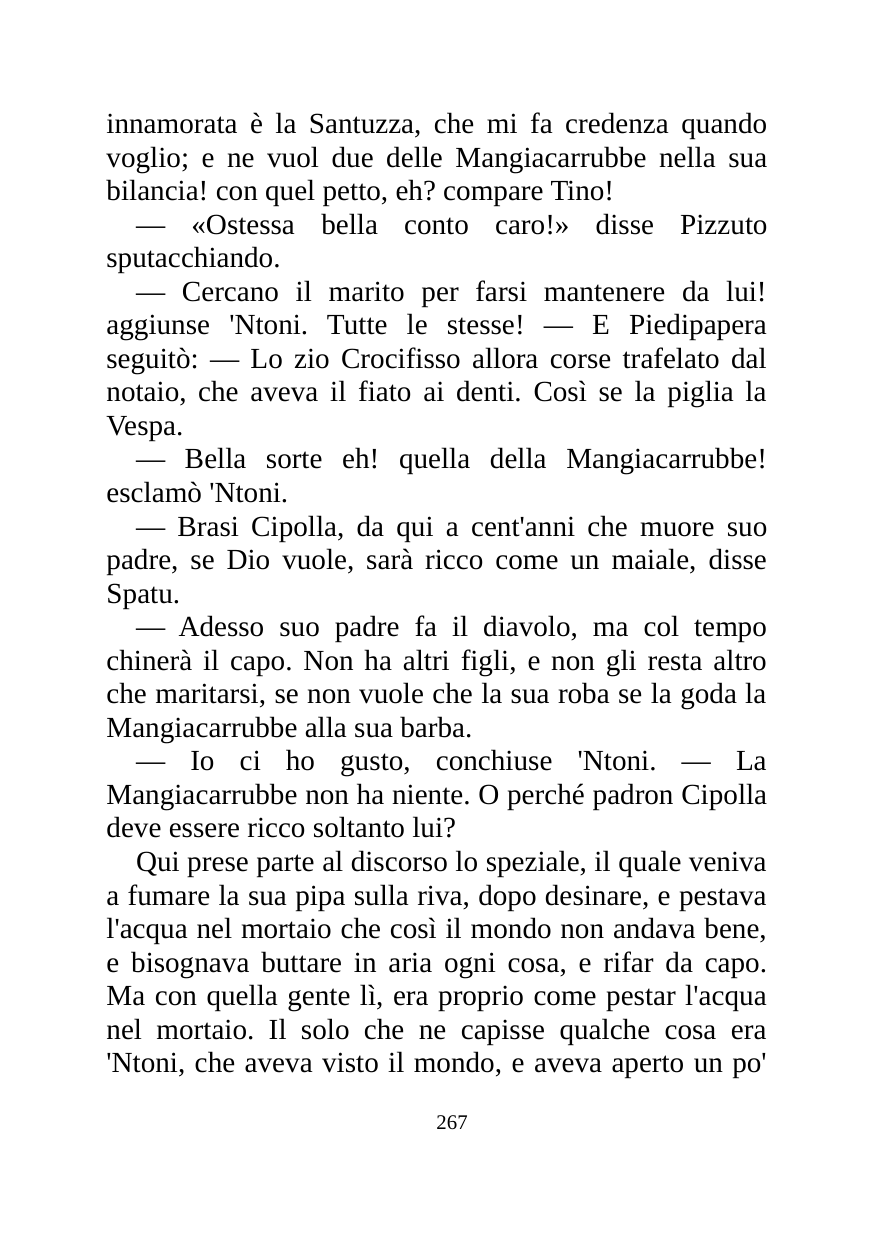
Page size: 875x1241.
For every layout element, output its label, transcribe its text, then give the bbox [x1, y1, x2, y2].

text — Adesso suo padre fa il diavolo, ma col tempo chinerà il capo. Non ha altri figli, e non gli resta altro che maritarsi, se non vuole che la sua roba se la goda la Mangiacarrubbe alla sua barba. [106, 609, 768, 743]
text — Bella sorte eh! quella della Mangiacarrubbe! esclamò 'Ntoni. [106, 442, 768, 509]
text — Io ci ho gusto, conchiuse 'Ntoni. — La Mangiacarrubbe non ha niente. O perché padron Cipolla deve essere ricco soltanto lui? [106, 743, 768, 844]
text innamorata è la Santuzza, che mi fa credenza quando voglio; e ne vuol due delle Mangiacarrubbe nella sua bilancia! con quel petto, eh? compare Tino! [106, 106, 768, 207]
text — «Ostessa bella conto caro!» disse Pizzuto sputacchiando. [106, 207, 768, 274]
text Qui prese parte al discorso lo speziale, il quale veniva a fumare la sua pipa sulla riva, dopo desinare, e pestava l'acqua nel mortaio che così il mondo non andava bene, e bisognava buttare in aria ogni cosa, e rifar da capo. Ma con quella gente lì, era proprio come pestar l'acqua nel mortaio. Il solo che ne capisse qualche cosa era 'Ntoni, che aveva visto il mondo, e aveva aperto un po' [106, 844, 768, 1079]
text — Cercano il marito per farsi mantenere da lui! aggiunse 'Ntoni. Tutte le stesse! — E Piedipapera seguitò: — Lo zio Crocifisso allora corse trafelato dal notaio, che aveva il fiato ai denti. Così se la piglia la Vespa. [106, 274, 768, 442]
text — Brasi Cipolla, da qui a cent'anni che muore suo padre, se Dio vuole, sarà ricco come un maiale, disse Spatu. [106, 509, 768, 609]
